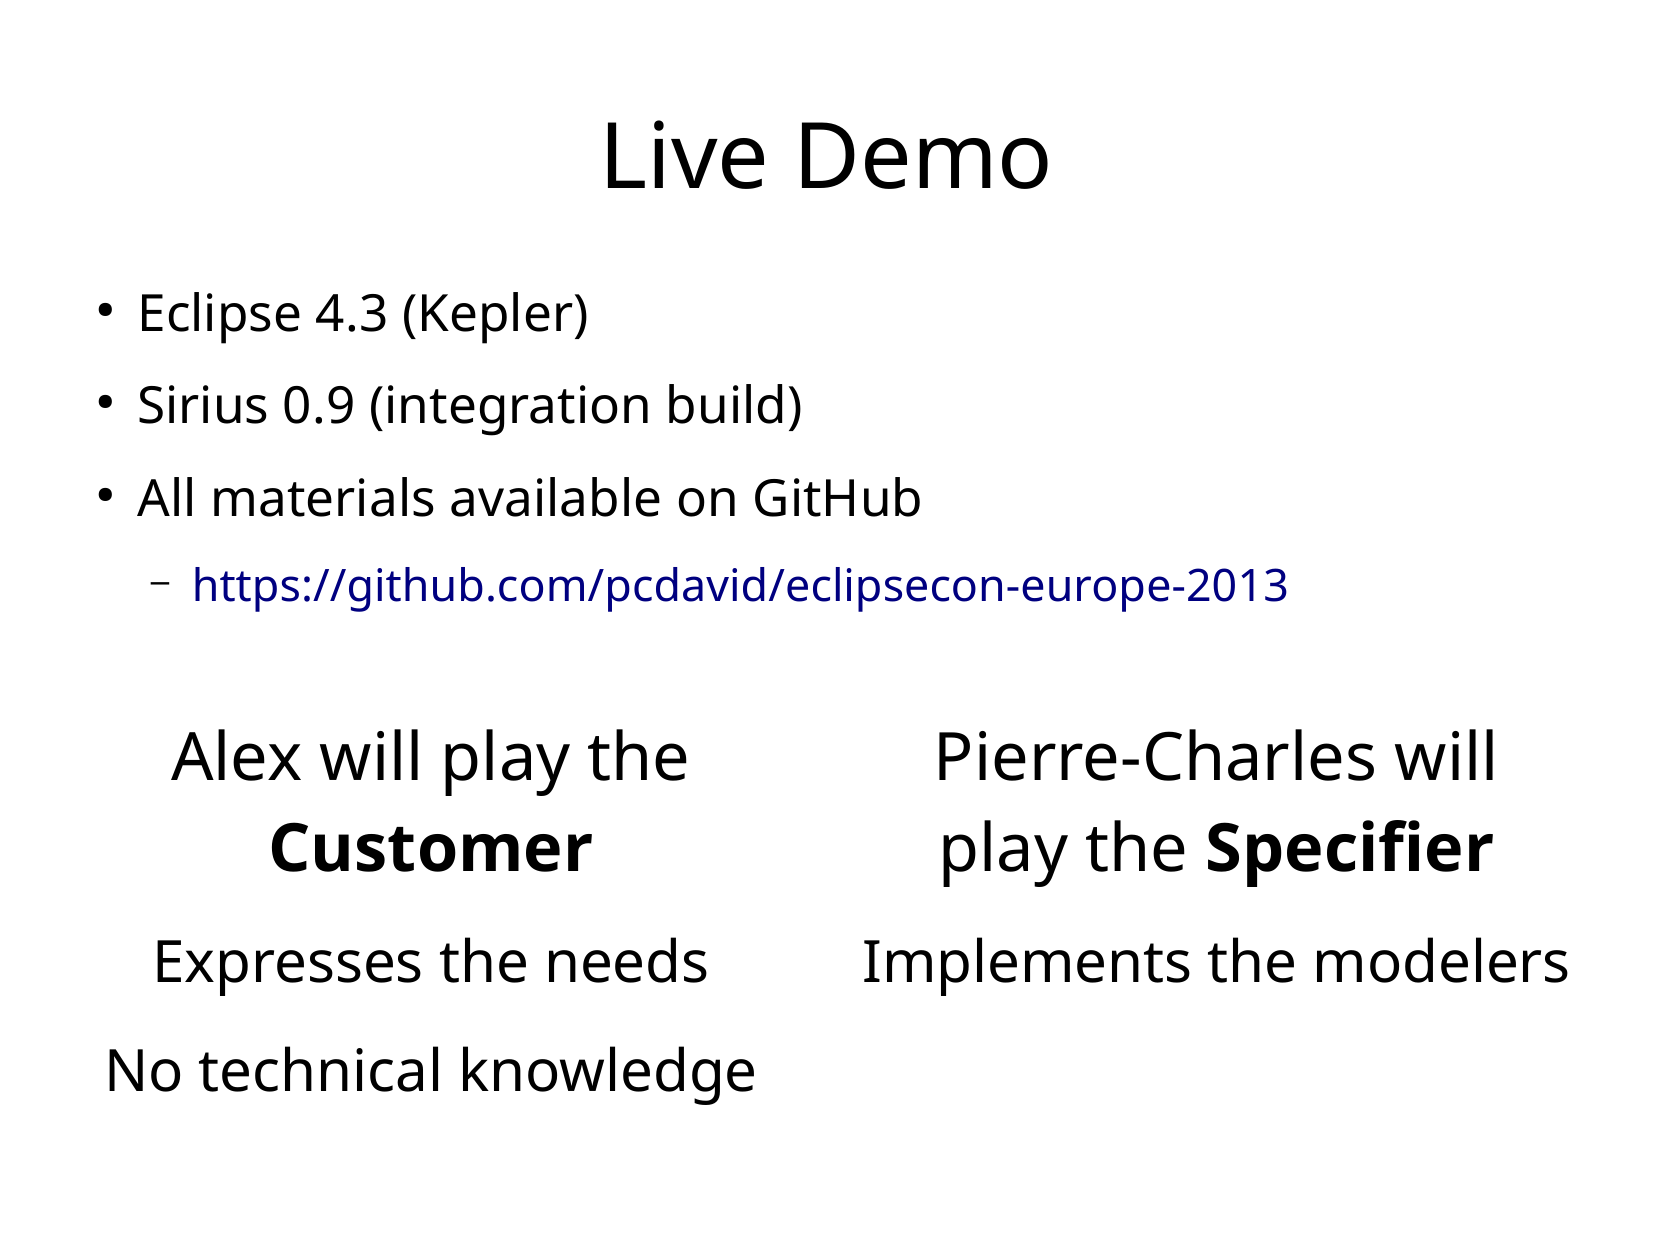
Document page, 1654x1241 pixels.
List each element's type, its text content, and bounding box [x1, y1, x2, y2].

list Alex will play the Customer Expresses the needs No technical knowledge [82, 709, 780, 1123]
list Pierre-Charles will play the Specifier Implements the modelers [862, 709, 1572, 1123]
title Live Demo [82, 49, 1571, 257]
list Eclipse 4.3 (Kepler) Sirius 0.9 (integration build) All materials available on GitHub https://github.com/pcdavid/eclipsecon-europe-2013 [82, 276, 1571, 620]
